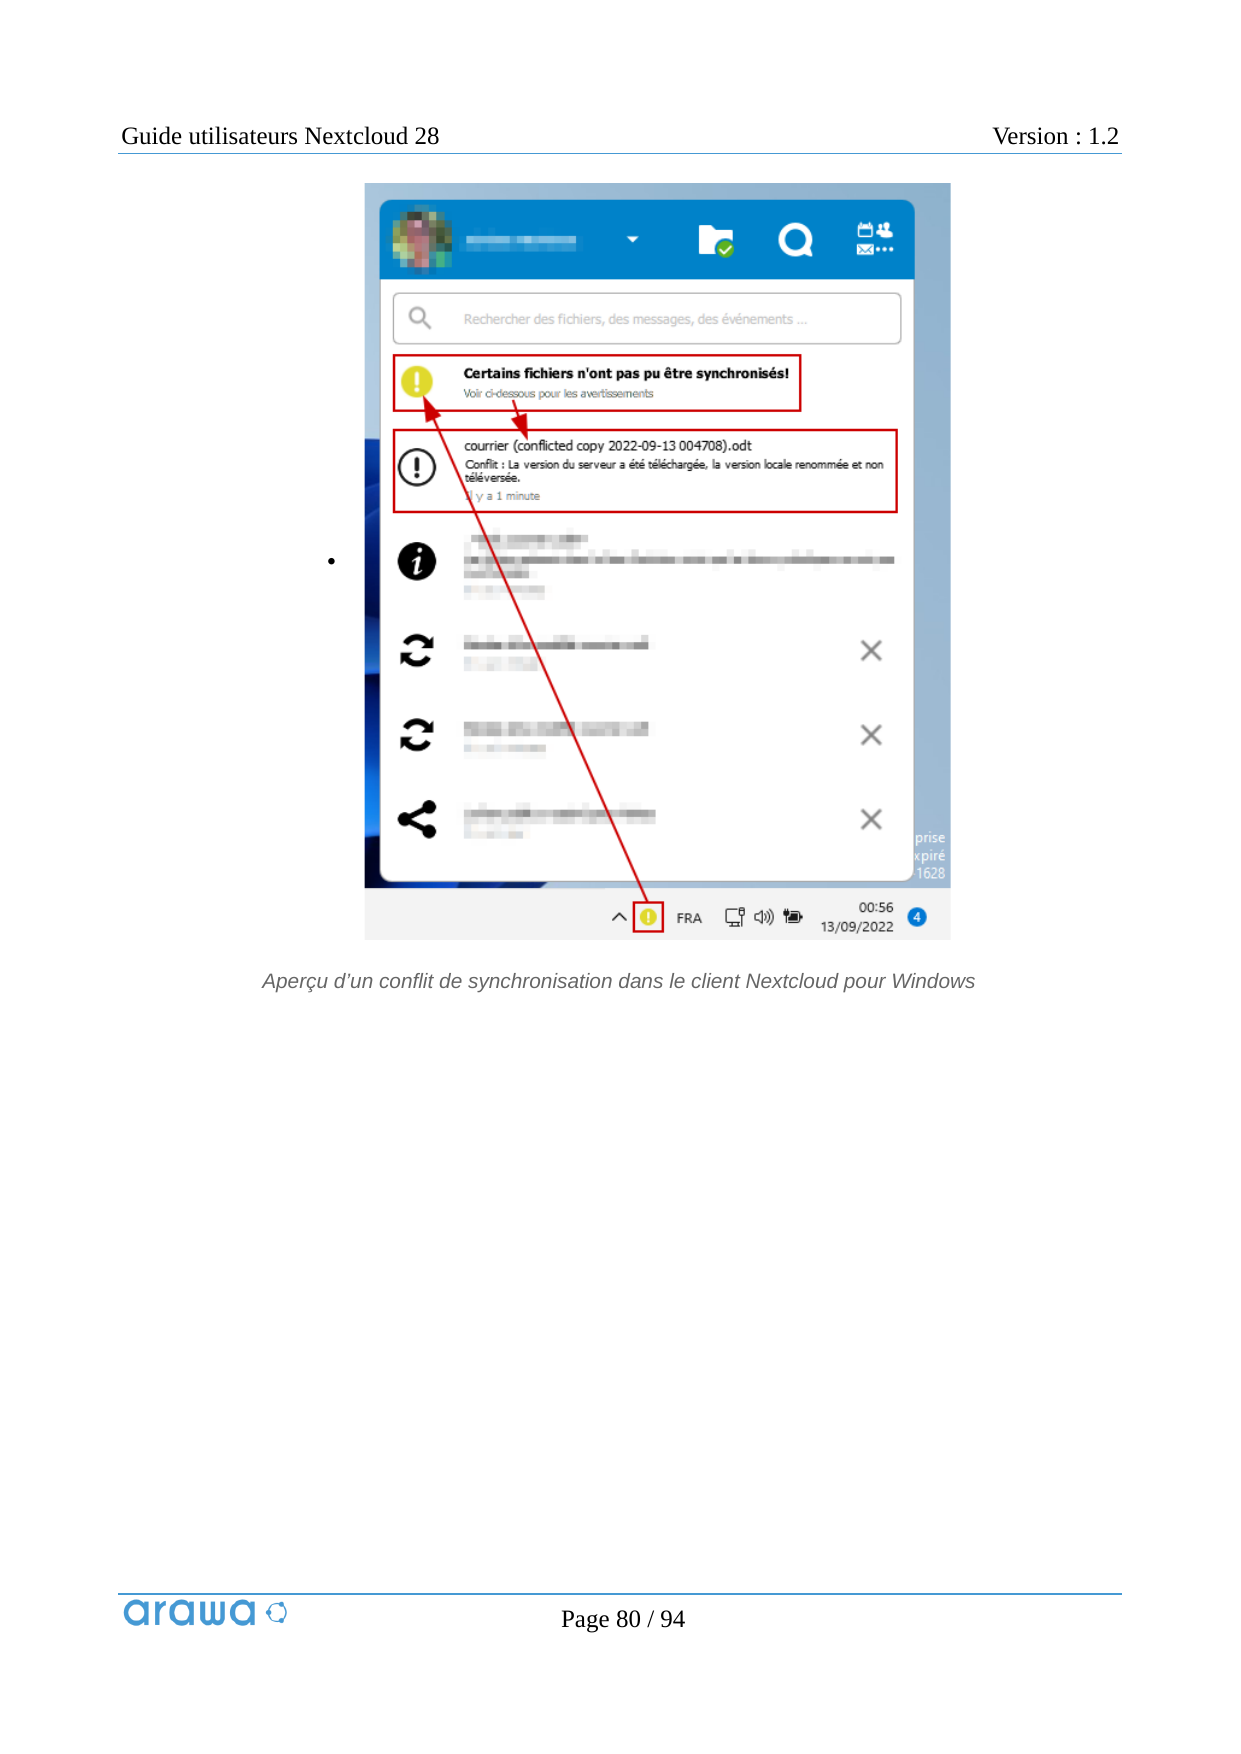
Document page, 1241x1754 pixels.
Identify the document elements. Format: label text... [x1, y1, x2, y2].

text Aperçu d’un conflit de synchronisation dans le client Nextcloud pour Windows [118, 968, 1122, 992]
picture [364, 183, 951, 940]
picture [121, 1597, 290, 1628]
